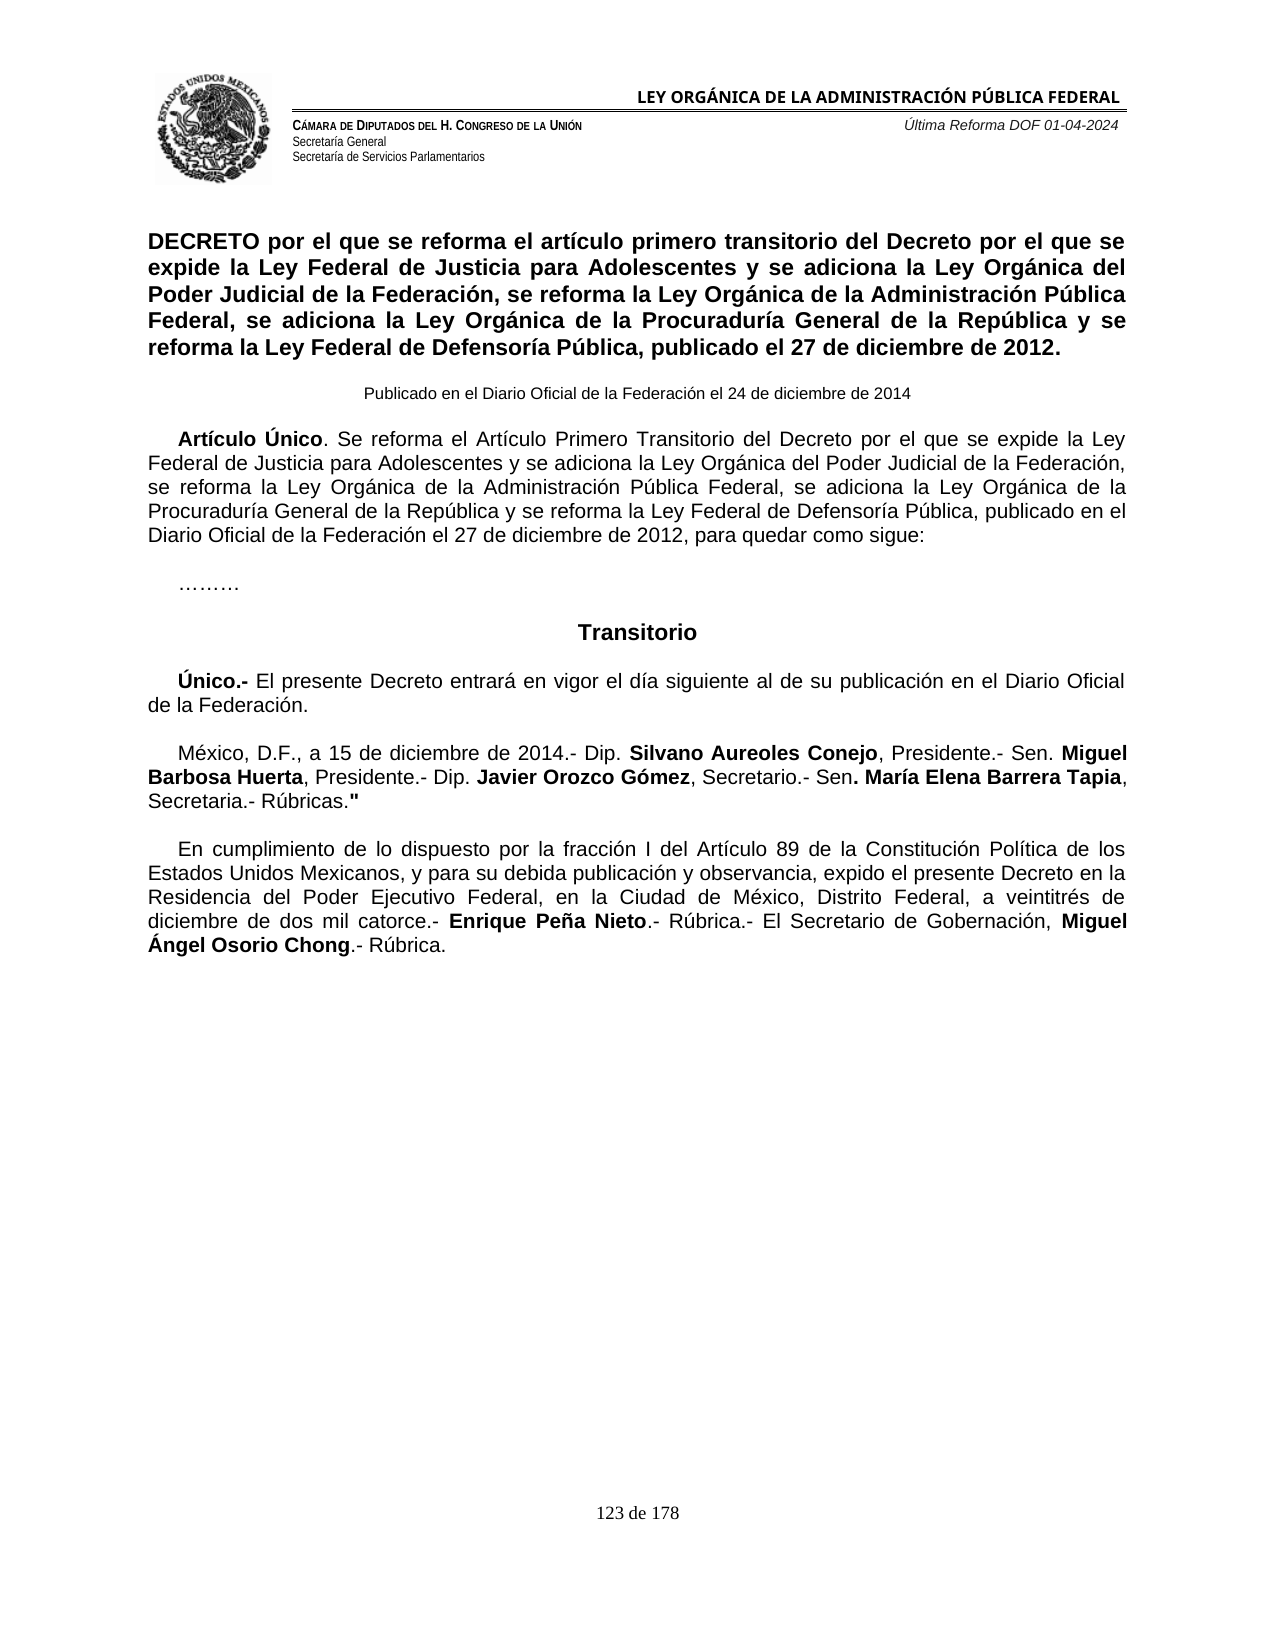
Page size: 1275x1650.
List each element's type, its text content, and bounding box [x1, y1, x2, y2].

text Publicado en el Diario Oficial de la Federación el 24 de diciembre de 2014 [148, 384, 1127, 403]
text Único.- El presente Decreto entrará en vigor el día siguiente al de su publicación en el Diario Oficial de la Federación. [148, 669, 1127, 717]
text México, D.F., a 15 de diciembre de 2014.- Dip. Silvano Aureoles Conejo, Presidente.- Sen. Miguel Barbosa Huerta, Presidente.- Dip. Javier Orozco Gómez, Secretario.- Sen. María Elena Barrera Tapia, Secretaria.- Rúbricas." [148, 741, 1127, 813]
text ……… [148, 571, 1127, 594]
text DECRETO por el que se reforma el artículo primero transitorio del Decreto por el que se expide la Ley Federal de Justicia para Adolescentes y se adiciona la Ley Orgánica del Poder Judicial de la Federación, se reforma la Ley Orgánica de la Administración Pública Federal, se adiciona la Ley Orgánica de la Procuraduría General de la República y se reforma la Ley Federal de Defensoría Pública, publicado el 27 de diciembre de 2012. [148, 228, 1127, 360]
text En cumplimiento de lo dispuesto por la fracción I del Artículo 89 de la Constitución Política de los Estados Unidos Mexicanos, y para su debida publicación y observancia, expido el presente Decreto en la Residencia del Poder Ejecutivo Federal, en la Ciudad de México, Distrito Federal, a veintitrés de diciembre de dos mil catorce.- Enrique Peña Nieto.- Rúbrica.- El Secretario de Gobernación, Miguel Ángel Osorio Chong.- Rúbrica. [148, 837, 1127, 956]
text Artículo Único. Se reforma el Artículo Primero Transitorio del Decreto por el que se expide la Ley Federal de Justicia para Adolescentes y se adiciona la Ley Orgánica del Poder Judicial de la Federación, se reforma la Ley Orgánica de la Administración Pública Federal, se adiciona la Ley Orgánica de la Procuraduría General de la República y se reforma la Ley Federal de Defensoría Pública, publicado en el Diario Oficial de la Federación el 27 de diciembre de 2012, para quedar como sigue: [148, 427, 1127, 547]
text Transitorio [148, 618, 1127, 645]
